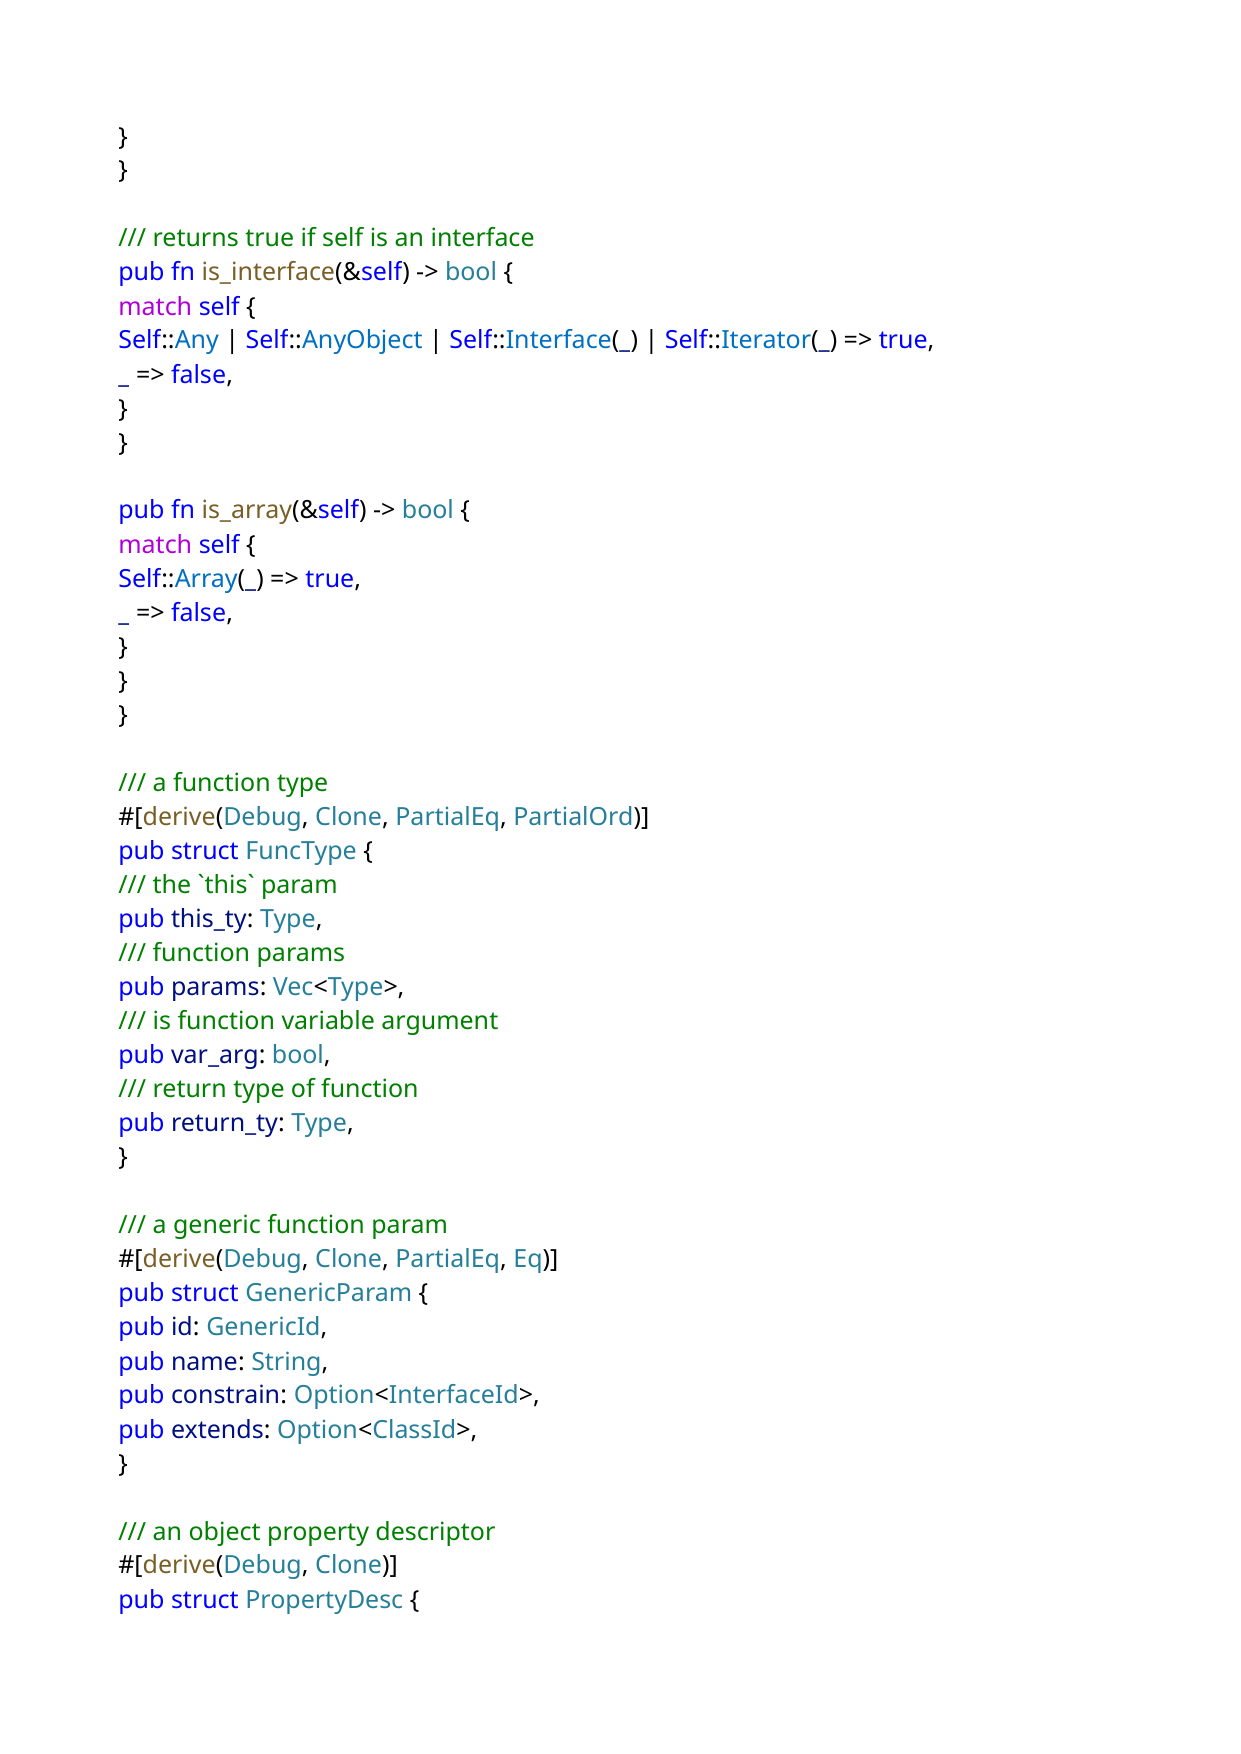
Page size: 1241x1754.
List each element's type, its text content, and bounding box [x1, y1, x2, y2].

text } [118, 118, 1122, 152]
text pub id: GenericId, [118, 1309, 1122, 1343]
text pub fn is_interface(&self) -> bool { [118, 254, 1122, 288]
text pub return_ty: Type, [118, 1105, 1122, 1139]
text } [118, 662, 1122, 697]
text /// return type of function [118, 1071, 1122, 1105]
text } [118, 1445, 1122, 1479]
text pub extends: Option<ClassId>, [118, 1411, 1122, 1445]
text pub name: String, [118, 1343, 1122, 1377]
text /// is function variable argument [118, 1003, 1122, 1037]
text Self::Array(_) => true, [118, 560, 1122, 594]
text /// a function type [118, 764, 1122, 798]
text _ => false, [118, 594, 1122, 628]
text } [118, 152, 1122, 186]
text pub fn is_array(&self) -> bool { [118, 492, 1122, 526]
text #[derive(Debug, Clone, PartialEq, PartialOrd)] [118, 798, 1122, 832]
text #[derive(Debug, Clone)] [118, 1547, 1122, 1581]
text /// returns true if self is an interface [118, 220, 1122, 254]
text pub struct GenericParam { [118, 1275, 1122, 1309]
text pub constrain: Option<InterfaceId>, [118, 1377, 1122, 1411]
text } [118, 697, 1122, 731]
text pub params: Vec<Type>, [118, 969, 1122, 1003]
text match self { [118, 288, 1122, 322]
text /// function params [118, 935, 1122, 969]
text pub struct PropertyDesc { [118, 1581, 1122, 1615]
text /// a generic function param [118, 1207, 1122, 1241]
text } [118, 424, 1122, 458]
text _ => false, [118, 356, 1122, 390]
text match self { [118, 526, 1122, 560]
text /// the `this` param [118, 867, 1122, 901]
text } [118, 628, 1122, 662]
text pub var_arg: bool, [118, 1037, 1122, 1071]
text pub this_ty: Type, [118, 901, 1122, 935]
text pub struct FuncType { [118, 832, 1122, 867]
text } [118, 390, 1122, 424]
text /// an object property descriptor [118, 1513, 1122, 1547]
text } [118, 1139, 1122, 1173]
text #[derive(Debug, Clone, PartialEq, Eq)] [118, 1241, 1122, 1275]
text Self::Any | Self::AnyObject | Self::Interface(_) | Self::Iterator(_) => true, [118, 322, 1122, 356]
